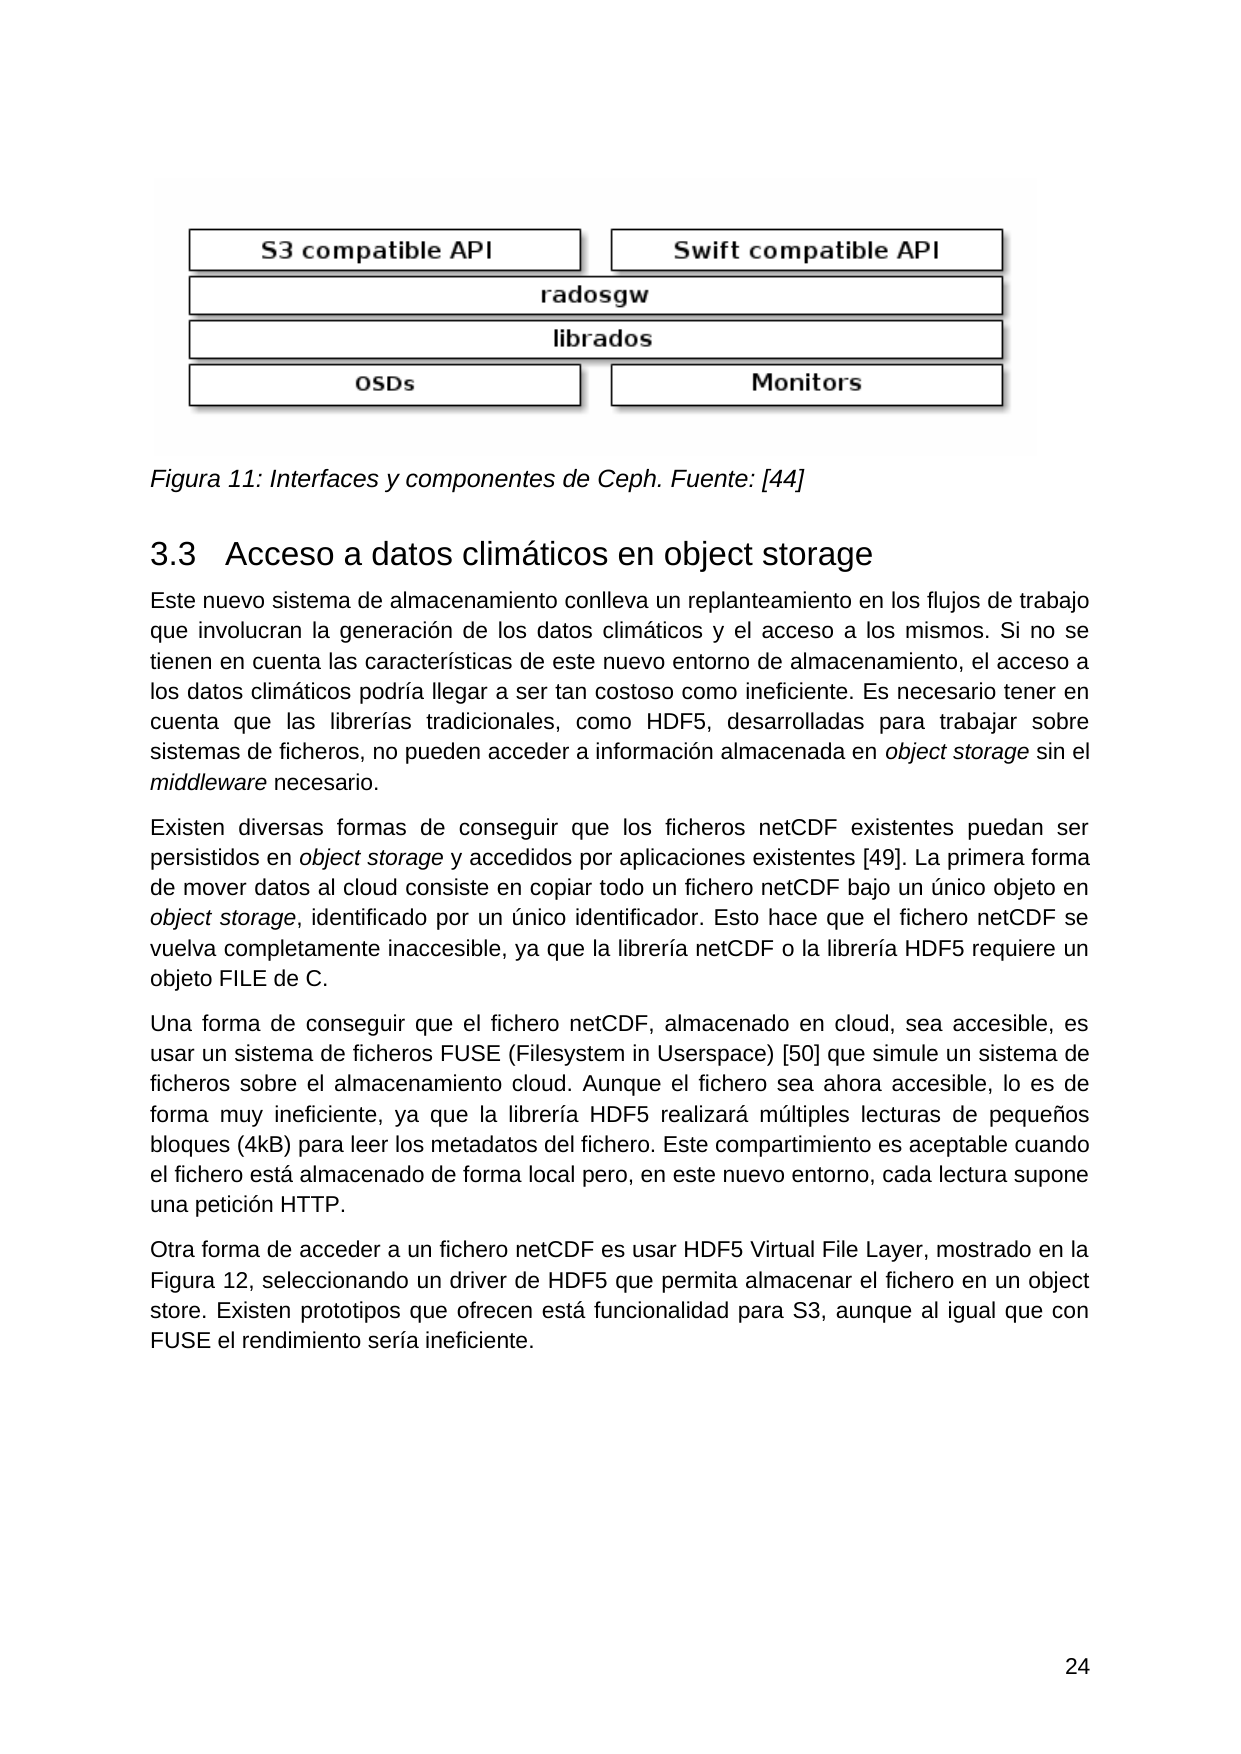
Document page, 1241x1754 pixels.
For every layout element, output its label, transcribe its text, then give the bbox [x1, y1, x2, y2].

text Una forma de conseguir que el fichero netCDF, almacenado en cloud, sea accesible, es usar un sistema de ficheros FUSE (Filesystem in Userspace) [50] que simule un sistema de ficheros sobre el almacenamiento cloud. Aunque el fichero sea ahora accesible, lo es de forma muy ineficiente, ya que la librería HDF5 realizará múltiples lecturas de pequeños bloques (4kB) para leer los metadatos del fichero. Este compartimiento es aceptable cuando el fichero está almacenado de forma local pero, en este nuevo entorno, cada lectura supone una petición HTTP. [150, 1010, 1090, 1217]
text Otra forma de acceder a un fichero netCDF es usar HDF5 Virtual File Layer, mostrado en la Figura 12, seleccionando un driver de HDF5 que permita almacenar el fichero en un object store. Existen prototipos que ofrecen está funcionalidad para S3, aunque al igual que con FUSE el rendimiento sería ineficiente. [150, 1236, 1090, 1353]
picture [150, 175, 1041, 460]
text Figura 11: Interfaces y componentes de Ceph. Fuente: [44] [150, 460, 1041, 492]
text Este nuevo sistema de almacenamiento conlleva un replanteamiento en los flujos de trabajo que involucran la generación de los datos climáticos y el acceso a los mismos. Si no se tienen en cuenta las características de este nuevo entorno de almacenamiento, el acceso a los datos climáticos podría llegar a ser tan costoso como ineficiente. Es necesario tener en cuenta que las librerías tradicionales, como HDF5, desarrolladas para trabajar sobre sistemas de ficheros, no pueden acceder a información almacenada en object storage sin el middleware necesario. [150, 587, 1090, 795]
text Existen diversas formas de conseguir que los ficheros netCDF existentes puedan ser persistidos en object storage y accedidos por aplicaciones existentes [49]. La primera forma de mover datos al cloud consiste en copiar todo un fichero netCDF bajo un único objeto en object storage, identificado por un único identificador. Esto hace que el fichero netCDF se vuelva completamente inaccesible, ya que la librería netCDF o la librería HDF5 requiere un objeto FILE de C. [150, 814, 1090, 991]
subtitle Acceso a datos climáticos en object storage [150, 534, 1090, 572]
